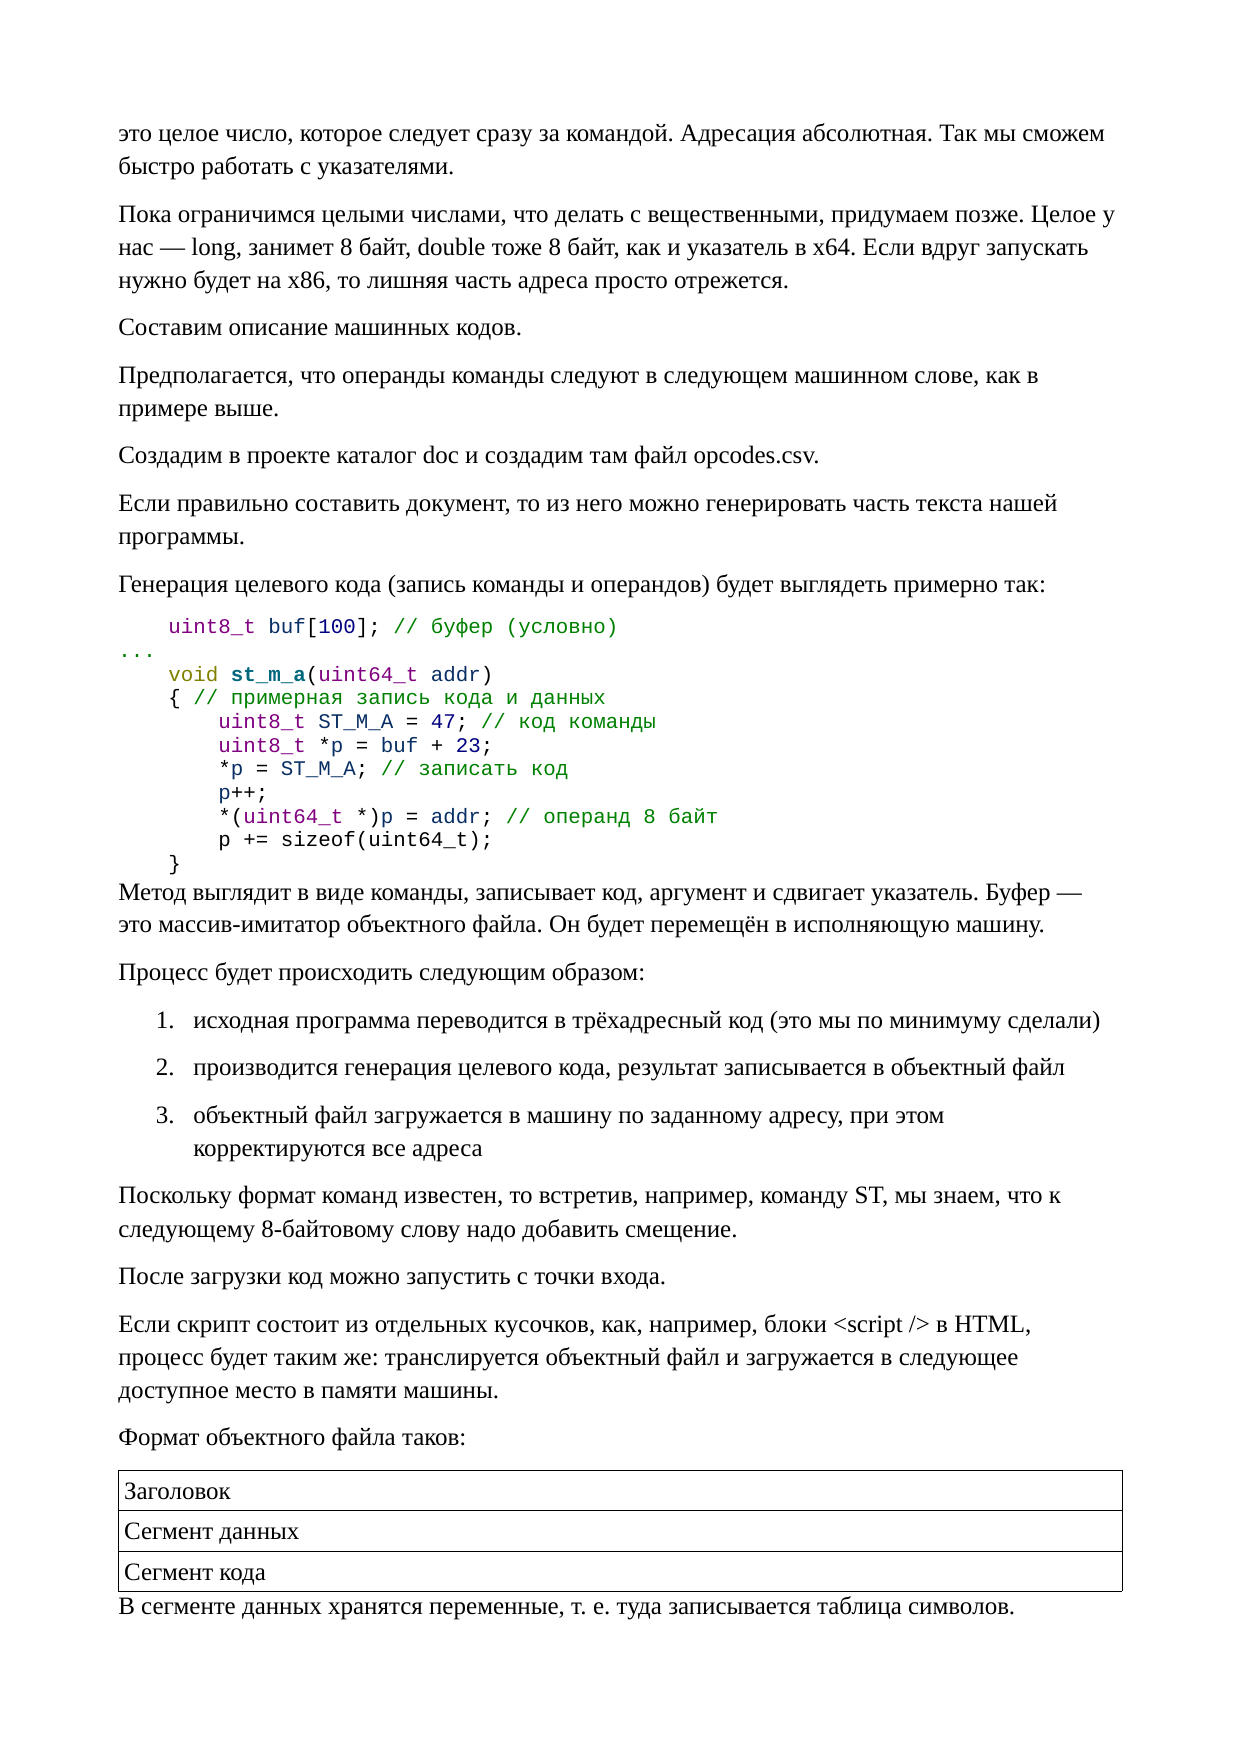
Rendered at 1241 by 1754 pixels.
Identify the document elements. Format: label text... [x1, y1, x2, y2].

text Формат объектного файла таков: [118, 1422, 1122, 1451]
text p += sizeof(uint64_t); [118, 829, 1122, 853]
text Предполагается, что операнды команды следуют в следующем машинном слове, как в примере выше. [118, 360, 1122, 422]
text это целое число, которое следует сразу за командой. Адресация абсолютная. Так мы сможем быстро работать с указателями. [118, 118, 1122, 180]
text { // примерная запись кода и данных [118, 687, 1122, 711]
table_cell Сегмент данных [119, 1511, 1122, 1551]
text uint8_t ST_M_A = 47; // код команды [118, 711, 1122, 735]
text void st_m_a(uint64_t addr) [118, 664, 1122, 687]
text *(uint64_t *)p = addr; // операнд 8 байт [118, 806, 1122, 829]
text uint8_t buf[100]; // буфер (условно) [118, 616, 1122, 640]
text Процесс будет происходить следующим образом: [118, 957, 1122, 986]
text После загрузки код можно запустить с точки входа. [118, 1261, 1122, 1290]
text Генерация целевого кода (запись команды и операндов) будет выглядеть примерно так: [118, 569, 1122, 598]
text Поскольку формат команд известен, то встретив, например, команду ST, мы знаем, что к следующему 8-байтовому слову надо добавить смещение. [118, 1181, 1122, 1242]
text Если правильно составить документ, то из него можно генерировать часть текста нашей программы. [118, 488, 1122, 550]
list производится генерация целевого кода, результат записывается в объектный файл [156, 1052, 1122, 1081]
table_cell Сегмент кода [119, 1552, 1122, 1591]
text В сегменте данных хранятся переменные, т. е. туда записывается таблица символов. [118, 1592, 1122, 1620]
text *p = ST_M_A; // записать код [118, 758, 1122, 782]
text Создадим в проекте каталог doc и создадим там файл opcodes.csv. [118, 441, 1122, 469]
table_header Заголовок [119, 1471, 1122, 1510]
text p++; [118, 782, 1122, 806]
text uint8_t *p = buf + 23; [118, 735, 1122, 758]
text Составим описание машинных кодов. [118, 312, 1122, 341]
list объектный файл загружается в машину по заданному адресу, при этом корректируются все адреса [156, 1100, 1122, 1162]
text Если скрипт состоит из отдельных кусочков, как, например, блоки <script /> в HTML, процесс будет таким же: транслируется объектный файл и загружается в следующее доступное место в памяти машины. [118, 1309, 1122, 1404]
text Пока ограничимся целыми числами, что делать с вещественными, придумаем позже. Целое у нас — long, занимет 8 байт, double тоже 8 байт, как и указатель в x64. Если вдруг запускать нужно будет на x86, то лишняя часть адреса просто отрежется. [118, 199, 1122, 293]
text Метод выглядит в виде команды, записывает код, аргумент и сдвигает указатель. Буфер — это массив-имитатор объектного файла. Он будет перемещён в исполняющую машину. [118, 877, 1122, 938]
list исходная программа переводится в трёхадресный код (это мы по минимуму сделали) [156, 1005, 1122, 1033]
text } [118, 853, 1122, 877]
text ... [118, 640, 1122, 664]
